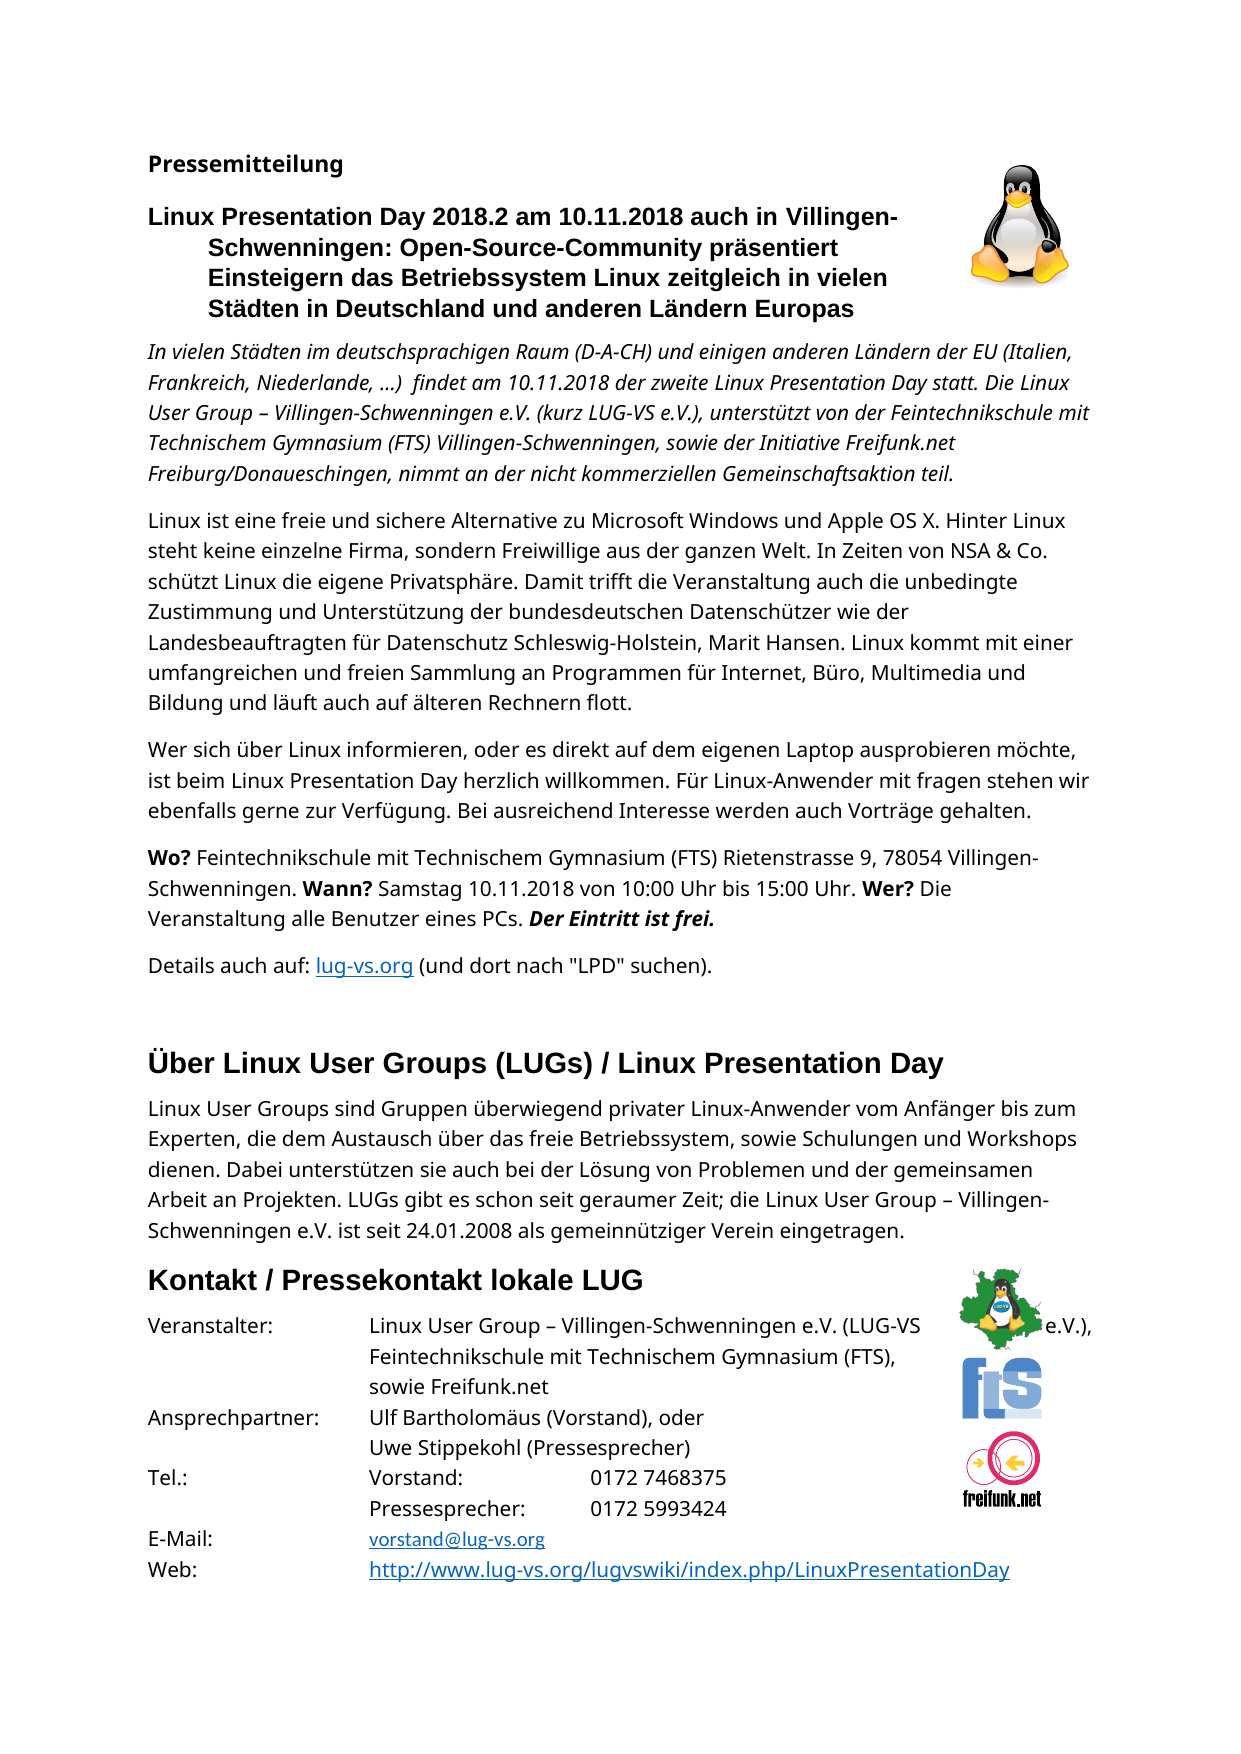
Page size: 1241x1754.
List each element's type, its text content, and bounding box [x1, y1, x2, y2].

text Details auch auf: lug-vs.org (und dort nach "LPD" suchen). [148, 951, 1093, 980]
subtitle Kontakt / Pressekontakt lokale LUG [148, 1263, 1093, 1297]
text Wo? Feintechnikschule mit Technischem Gymnasium (FTS) Rietenstrasse 9, 78054 Villingen-Schwenningen. Wann? Samstag 10.11.2018 von 10:00 Uhr bis 15:00 Uhr. Wer? Die Veranstaltung alle Benutzer eines PCs. Der Eintritt ist frei. [148, 843, 1093, 933]
text Linux User Groups sind Gruppen überwiegend privater Linux-Anwender vom Anfänger bis zum Experten, die dem Austausch über das freie Betriebssystem, sowie Schulungen und Workshops dienen. Dabei unterstützen sie auch bei der Lösung von Problemen und der gemeinsamen Arbeit an Projekten. LUGs gibt es schon seit geraumer Zeit; die Linux User Group – Villingen-Schwenningen e.V. ist seit 24.01.2008 als gemeinnütziger Verein eingetragen. [148, 1094, 1093, 1244]
text Linux ist eine freie und sichere Alternative zu Microsoft Windows und Apple OS X. Hinter Linux steht keine einzelne Firma, sondern Freiwillige aus der ganzen Welt. In Zeiten von NSA & Co. schützt Linux die eigene Privatsphäre. Damit trifft die Veranstaltung auch die unbedingte Zustimmung und Unterstützung der bundesdeutschen Datenschützer wie der Landesbeauftragten für Datenschutz Schleswig-Holstein, Marit Hansen. Linux kommt mit einer umfangreichen und freien Sammlung an Programmen für Internet, Büro, Multimedia und Bildung und läuft auch auf älteren Rechnern flott. [148, 506, 1093, 717]
text In vielen Städten im deutschsprachigen Raum (D-A-CH) und einigen anderen Ländern der EU (Italien, Frankreich, Niederlande, ...) findet am 10.11.2018 der zweite Linux Presentation Day statt. Die Linux User Group – Villingen-Schwenningen e.V. (kurz LUG-VS e.V.), unterstützt von der Feintechnikschule mit Technischem Gymnasium (FTS) Villingen-Schwenningen, sowie der Initiative Freifunk.net Freiburg/Donaueschingen, nimmt an der nicht kommerziellen Gemeinschaftsaktion teil. [148, 337, 1093, 487]
text Veranstalter: Linux User Group – Villingen-Schwenningen e.V. (LUG-VS e.V.), Feintechnikschule mit Technischem Gymnasium (FTS), sowie Freifunk.net Ansprechpartner: Ulf Bartholomäus (Vorstand), oder Uwe Stippekohl (Pressesprecher) Tel.: Vorstand: 0172 7468375 Pressesprecher: 0172 5993424 E-Mail: vorstand@lug-vs.org Web: http://www.lug-vs.org/lugvswiki/index.php/LinuxPresentationDay [148, 1425, 1093, 1583]
picture [957, 1266, 1046, 1425]
subtitle Linux Presentation Day 2018.2 am 10.11.2018 auch in Villingen-Schwenningen: Open-Source-Community präsentiert Einsteigern das Betriebssystem Linux zeitgleich in vielen Städten in Deutschland und anderen Ländern Europas [148, 202, 1093, 323]
subtitle Über Linux User Groups (LUGs) / Linux Presentation Day [148, 1046, 1093, 1079]
text Wer sich über Linux informieren, oder es direkt auf dem eigenen Laptop ausprobieren möchte, ist beim Linux Presentation Day herzlich willkommen. Für Linux-Anwender mit fragen stehen wir ebenfalls gerne zur Verfügung. Bei ausreichend Interesse werden auch Vorträge gehalten. [148, 736, 1093, 825]
text Pressemitteilung [148, 148, 1093, 179]
